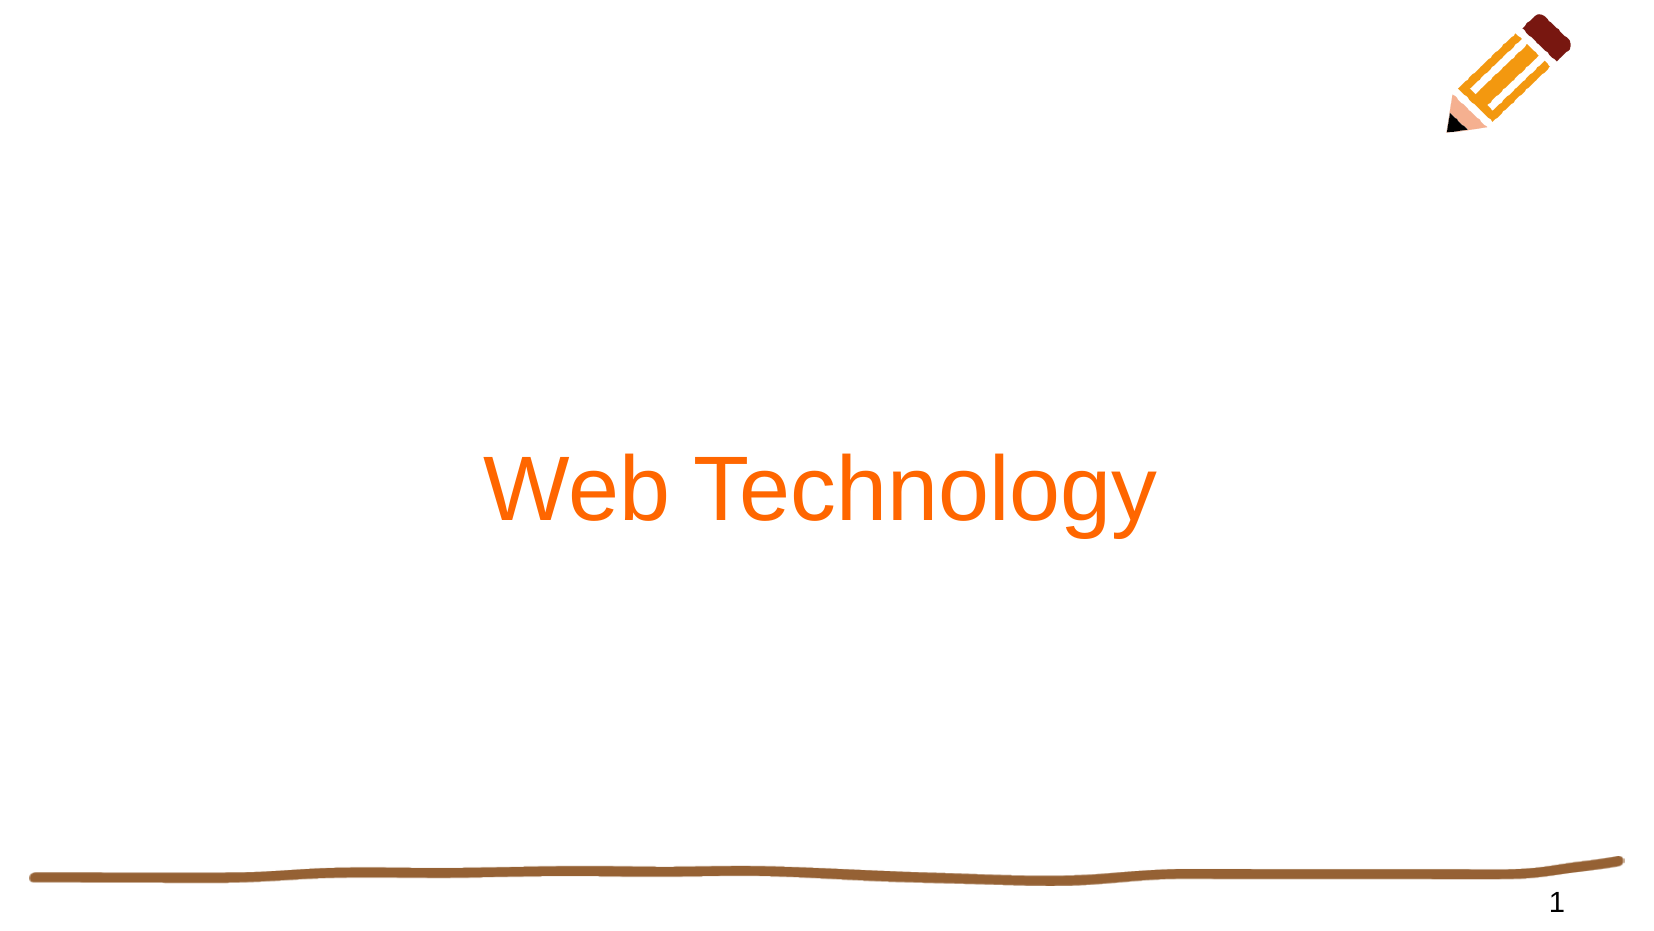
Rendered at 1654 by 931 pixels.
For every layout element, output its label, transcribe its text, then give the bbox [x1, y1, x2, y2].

picture [29, 856, 1625, 886]
title Web Technology [141, 437, 1501, 541]
picture [1446, 14, 1571, 133]
